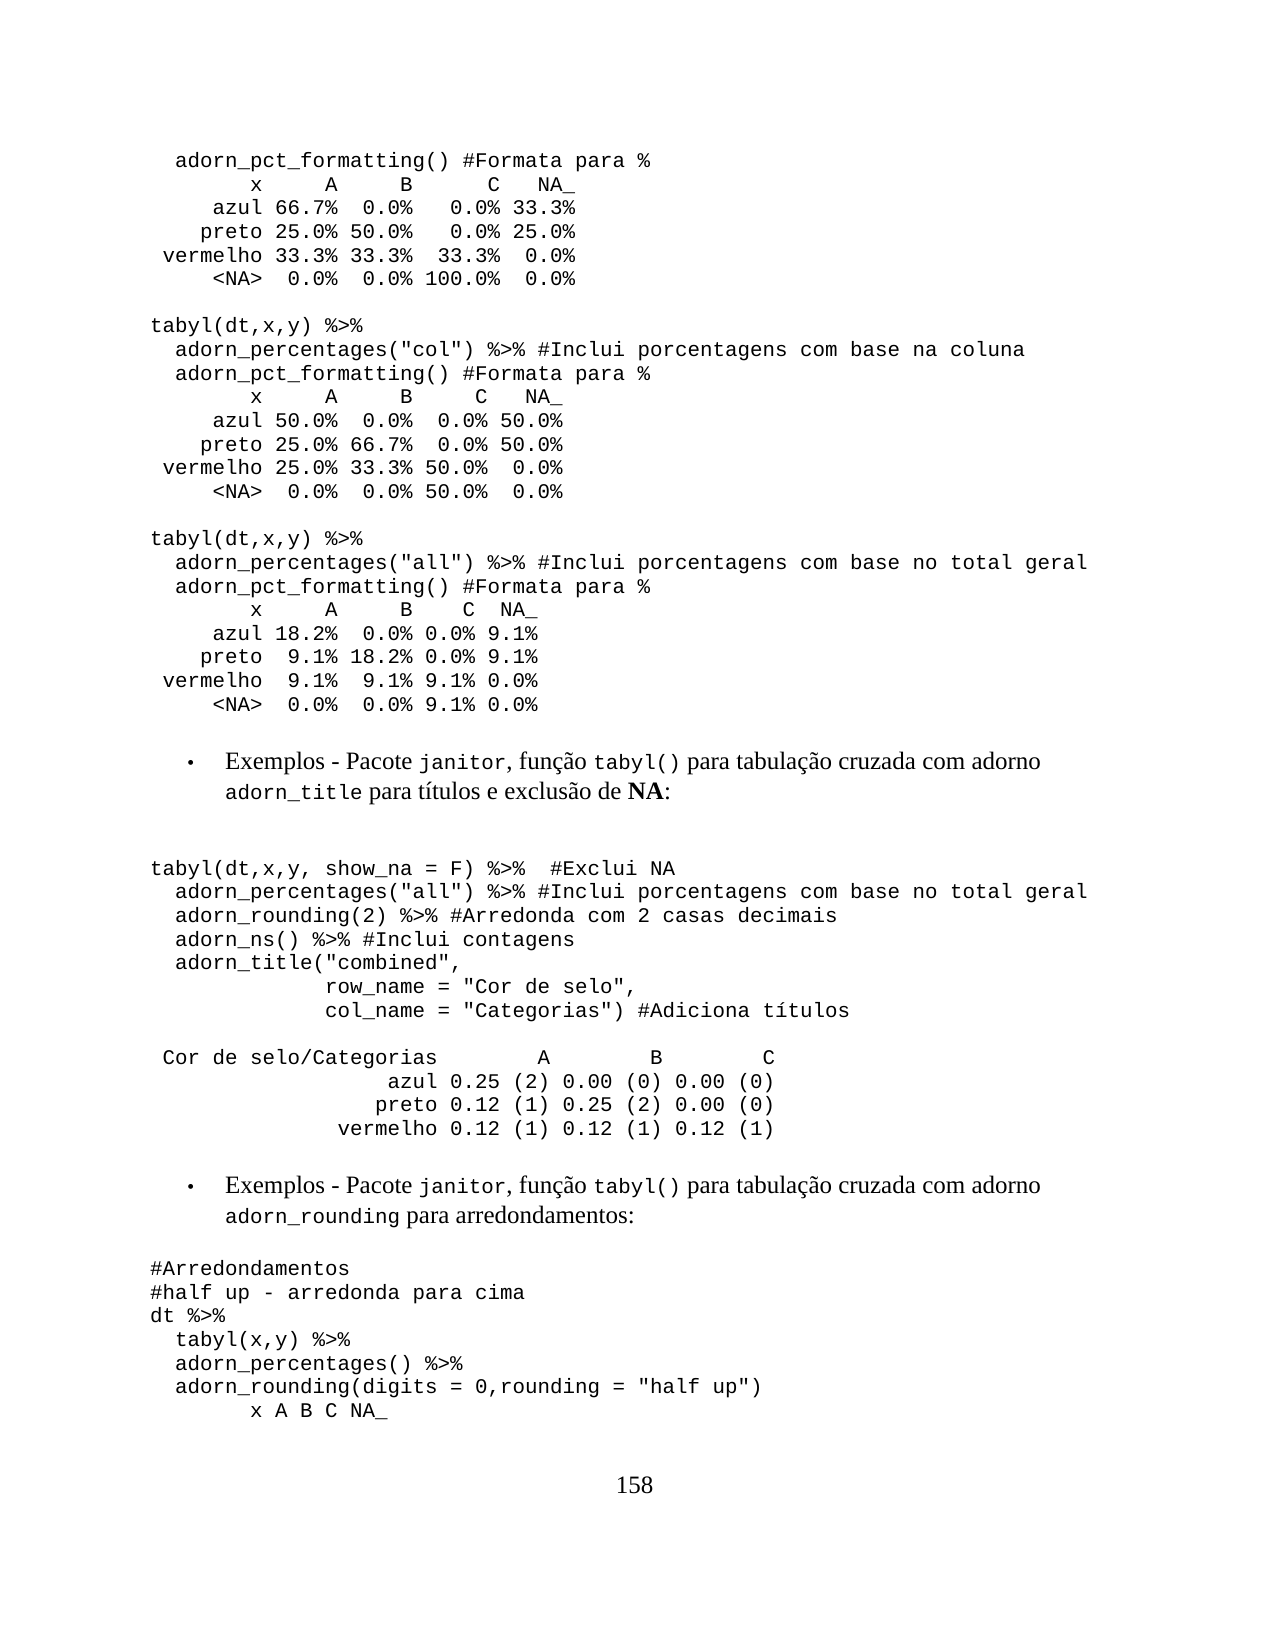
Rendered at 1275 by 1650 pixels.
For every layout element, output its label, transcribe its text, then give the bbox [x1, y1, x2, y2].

list Exemplos - Pacote janitor, função tabyl() para tabulação cruzada com adorno adorn_title para títulos e exclusão de NA: [187, 746, 1125, 834]
text vermelho 9.1% 9.1% 9.1% 0.0% [150, 670, 1125, 694]
text <NA> 0.0% 0.0% 9.1% 0.0% [150, 694, 1125, 717]
text col_name = "Categorias") #Adiciona títulos [150, 1000, 1125, 1023]
text vermelho 0.12 (1) 0.12 (1) 0.12 (1) [150, 1118, 1125, 1142]
text vermelho 25.0% 33.3% 50.0% 0.0% [150, 457, 1125, 481]
text tabyl(dt,x,y, show_na = F) %>% #Exclui NA [150, 858, 1125, 881]
text <NA> 0.0% 0.0% 100.0% 0.0% [150, 268, 1125, 292]
text adorn_rounding(digits = 0,rounding = "half up") [150, 1376, 1125, 1400]
text adorn_percentages() %>% [150, 1353, 1125, 1376]
text preto 25.0% 66.7% 0.0% 50.0% [150, 434, 1125, 457]
text adorn_pct_formatting() #Formata para % [150, 363, 1125, 386]
text tabyl(dt,x,y) %>% [150, 528, 1125, 552]
text vermelho 33.3% 33.3% 33.3% 0.0% [150, 244, 1125, 268]
text azul 66.7% 0.0% 0.0% 33.3% [150, 197, 1125, 221]
text x A B C NA_ [150, 599, 1125, 623]
text preto 0.12 (1) 0.25 (2) 0.00 (0) [150, 1094, 1125, 1118]
text x A B C NA_ [150, 1400, 1125, 1424]
text azul 50.0% 0.0% 0.0% 50.0% [150, 410, 1125, 434]
text tabyl(dt,x,y) %>% [150, 316, 1125, 339]
text adorn_percentages("all") %>% #Inclui porcentagens com base no total geral [150, 552, 1125, 576]
text adorn_rounding(2) %>% #Arredonda com 2 casas decimais [150, 905, 1125, 929]
text adorn_ns() %>% #Inclui contagens [150, 929, 1125, 952]
text dt %>% [150, 1306, 1125, 1329]
text x A B C NA_ [150, 386, 1125, 410]
text azul 0.25 (2) 0.00 (0) 0.00 (0) [150, 1071, 1125, 1094]
text #half up - arredonda para cima [150, 1282, 1125, 1306]
text adorn_percentages("all") %>% #Inclui porcentagens com base no total geral [150, 881, 1125, 905]
text adorn_pct_formatting() #Formata para % [150, 150, 1125, 174]
text azul 18.2% 0.0% 0.0% 9.1% [150, 623, 1125, 647]
text <NA> 0.0% 0.0% 50.0% 0.0% [150, 481, 1125, 505]
text adorn_percentages("col") %>% #Inclui porcentagens com base na coluna [150, 339, 1125, 363]
text #Arredondamentos [150, 1258, 1125, 1282]
text x A B C NA_ [150, 174, 1125, 197]
text preto 25.0% 50.0% 0.0% 25.0% [150, 221, 1125, 244]
text preto 9.1% 18.2% 0.0% 9.1% [150, 647, 1125, 670]
text adorn_pct_formatting() #Formata para % [150, 576, 1125, 599]
text row_name = "Cor de selo", [150, 976, 1125, 1000]
text tabyl(x,y) %>% [150, 1329, 1125, 1353]
text Cor de selo/Categorias A B C [150, 1047, 1125, 1071]
text adorn_title("combined", [150, 952, 1125, 976]
list Exemplos - Pacote janitor, função tabyl() para tabulação cruzada com adorno adorn_rounding para arredondamentos: [187, 1170, 1125, 1258]
